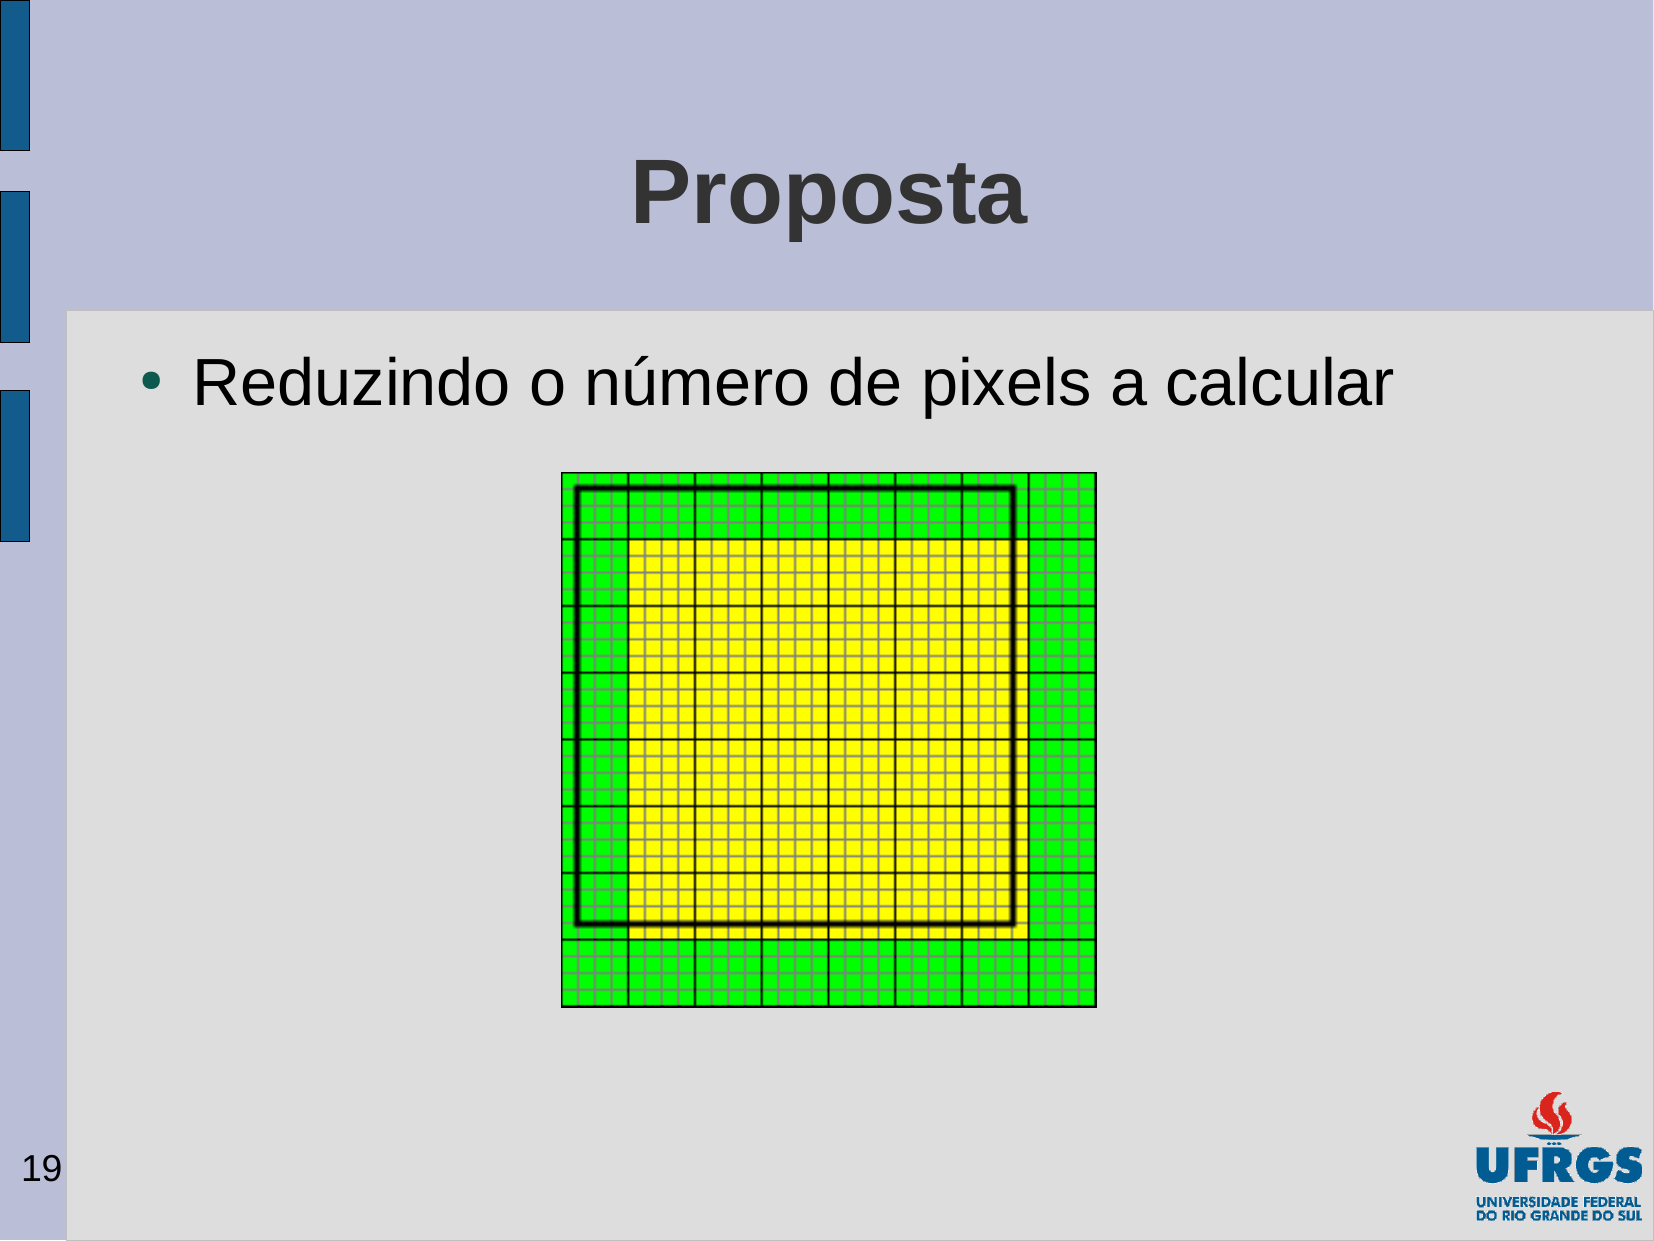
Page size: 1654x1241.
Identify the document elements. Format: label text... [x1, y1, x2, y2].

picture [1476, 1092, 1642, 1221]
title Proposta [123, 88, 1536, 296]
list Reduzindo o número de pixels a calcular [121, 344, 1534, 1065]
